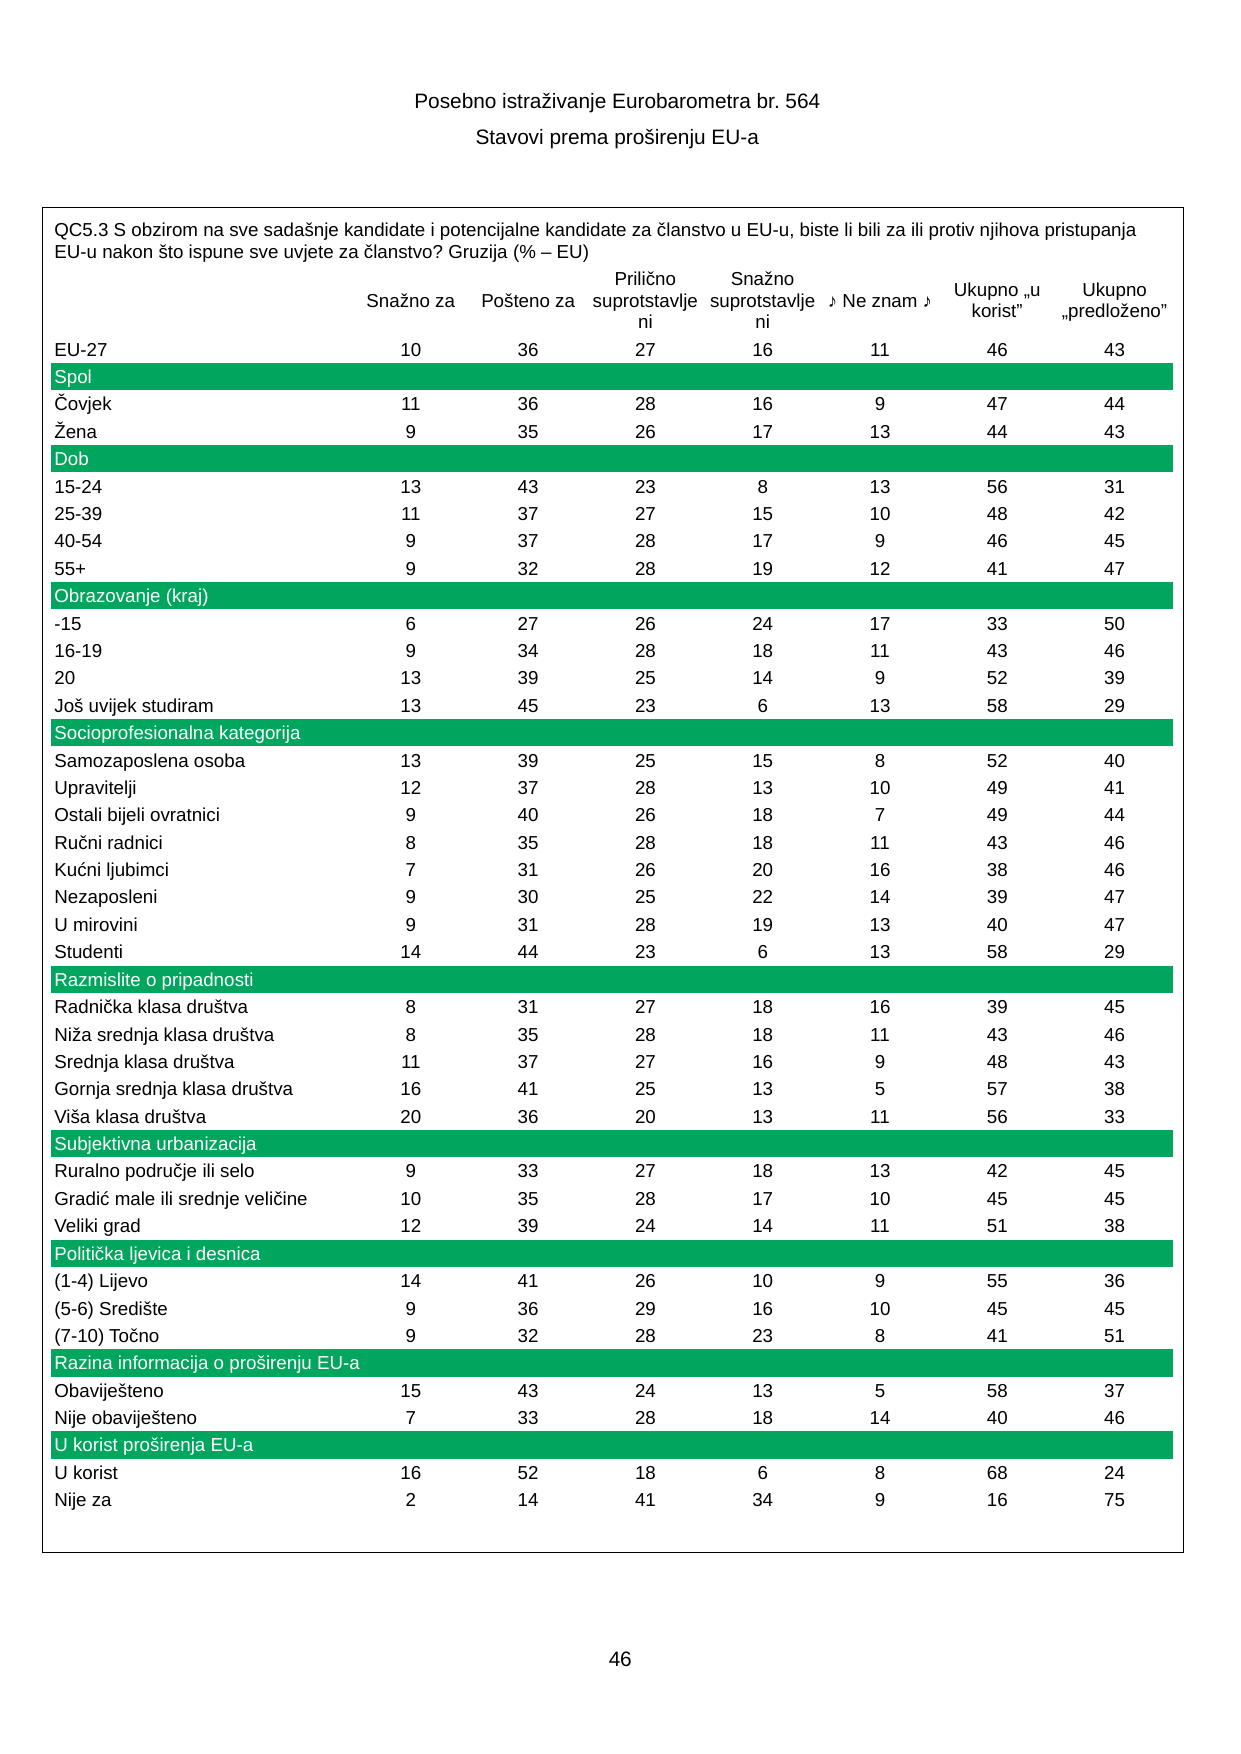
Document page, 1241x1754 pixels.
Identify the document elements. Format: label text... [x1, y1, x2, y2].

table_cell EU-27 [51, 336, 352, 363]
table_cell Ukupno „predloženo” [1056, 265, 1173, 336]
table_cell 9 [352, 1158, 469, 1185]
table_cell 27 [586, 993, 704, 1020]
table_cell 41 [586, 1486, 704, 1513]
table_cell 75 [1056, 1486, 1173, 1513]
table_cell 58 [938, 938, 1056, 966]
table_cell Radnička klasa društva [51, 993, 352, 1020]
table_cell Dob [51, 445, 1173, 472]
table_cell 16 [821, 993, 938, 1020]
table_cell 11 [821, 1103, 938, 1130]
table_cell 45 [1056, 1185, 1173, 1212]
table_cell 28 [586, 1404, 704, 1431]
table_cell 6 [704, 938, 821, 966]
table_cell 18 [704, 1158, 821, 1185]
table_cell Čovjek [51, 390, 352, 418]
table_cell U korist [51, 1459, 352, 1486]
table_cell 47 [938, 390, 1056, 418]
table_cell 20 [704, 856, 821, 883]
table_cell 58 [938, 1377, 1056, 1404]
table_cell 17 [704, 1185, 821, 1212]
table_cell 28 [586, 829, 704, 856]
table_cell 12 [821, 555, 938, 582]
table_cell 23 [586, 473, 704, 500]
table_cell 13 [821, 418, 938, 445]
table_cell 33 [469, 1158, 586, 1185]
table_cell 35 [469, 1020, 586, 1048]
table_cell 13 [821, 692, 938, 719]
table_cell Ukupno „u korist” [938, 265, 1056, 336]
table_cell 18 [704, 637, 821, 664]
table_cell 13 [821, 1158, 938, 1185]
table_cell 9 [352, 527, 469, 555]
table_cell 38 [938, 856, 1056, 883]
table_cell 8 [352, 829, 469, 856]
table_cell Nije obaviješteno [51, 1404, 352, 1431]
table_cell Nezaposleni [51, 884, 352, 911]
table_cell 20 [352, 1103, 469, 1130]
table_cell 31 [469, 856, 586, 883]
table_cell 9 [352, 637, 469, 664]
table_cell Još uvijek studiram [51, 692, 352, 719]
table_cell 45 [938, 1185, 1056, 1212]
table_cell 48 [938, 1048, 1056, 1075]
table_cell 36 [469, 336, 586, 363]
table_cell 28 [586, 390, 704, 418]
table_cell 45 [1056, 527, 1173, 555]
table_cell 9 [821, 1048, 938, 1075]
table_cell 41 [1056, 774, 1173, 801]
table_cell 27 [469, 610, 586, 637]
table_cell 29 [1056, 938, 1173, 966]
table_cell 11 [352, 500, 469, 527]
table_cell 27 [586, 500, 704, 527]
table_cell 26 [586, 1267, 704, 1294]
table_cell 10 [352, 1185, 469, 1212]
table_cell 58 [938, 692, 1056, 719]
table_cell 7 [352, 856, 469, 883]
table_cell 13 [821, 938, 938, 966]
table_cell 46 [938, 336, 1056, 363]
table_cell 39 [938, 993, 1056, 1020]
table_cell 28 [586, 527, 704, 555]
table_cell 43 [1056, 336, 1173, 363]
table_cell Subjektivna urbanizacija [51, 1130, 1173, 1157]
table_cell 14 [704, 1212, 821, 1239]
table_cell 28 [586, 637, 704, 664]
table_cell 37 [1056, 1377, 1173, 1404]
table_cell 25 [586, 1075, 704, 1103]
table_cell 16 [704, 1294, 821, 1322]
table_cell 13 [352, 664, 469, 692]
table_cell Spol [51, 363, 1173, 390]
table_cell 13 [704, 1075, 821, 1103]
table_cell 40 [469, 801, 586, 829]
table_cell 10 [821, 500, 938, 527]
table_cell 35 [469, 1185, 586, 1212]
table_cell Srednja klasa društva [51, 1048, 352, 1075]
table_cell 51 [1056, 1322, 1173, 1349]
table_cell Gornja srednja klasa društva [51, 1075, 352, 1103]
table_cell 47 [1056, 911, 1173, 938]
table_cell Obrazovanje (kraj) [51, 582, 1173, 609]
table_cell 38 [1056, 1075, 1173, 1103]
table_cell 8 [352, 1020, 469, 1048]
table_cell Niža srednja klasa društva [51, 1020, 352, 1048]
table_cell 8 [352, 993, 469, 1020]
table_cell 50 [1056, 610, 1173, 637]
table_cell 9 [821, 1267, 938, 1294]
table_cell 42 [1056, 500, 1173, 527]
table_cell (1-4) Lijevo [51, 1267, 352, 1294]
table_cell 14 [352, 938, 469, 966]
table_cell 55 [938, 1267, 1056, 1294]
table_cell 39 [469, 1212, 586, 1239]
table_cell 11 [821, 637, 938, 664]
table_cell 15 [352, 1377, 469, 1404]
table_cell 5 [821, 1075, 938, 1103]
table_cell 45 [938, 1294, 1056, 1322]
table_cell 14 [821, 1404, 938, 1431]
table_cell 34 [704, 1486, 821, 1513]
table_cell 18 [704, 829, 821, 856]
table_cell 9 [352, 1294, 469, 1322]
table_cell 26 [586, 418, 704, 445]
table_cell 28 [586, 1020, 704, 1048]
table_cell Politička ljevica i desnica [51, 1240, 1173, 1267]
table_cell 12 [352, 1212, 469, 1239]
table_cell 48 [938, 500, 1056, 527]
table_cell 11 [821, 1020, 938, 1048]
table_cell Obaviješteno [51, 1377, 352, 1404]
table_cell 11 [821, 1212, 938, 1239]
table_cell 8 [821, 1322, 938, 1349]
table_cell 57 [938, 1075, 1056, 1103]
table_cell 9 [352, 418, 469, 445]
table_cell 24 [586, 1377, 704, 1404]
table_cell 45 [469, 692, 586, 719]
table_cell 28 [586, 911, 704, 938]
table_cell 26 [586, 801, 704, 829]
table_cell 24 [704, 610, 821, 637]
table_cell 11 [821, 829, 938, 856]
table_cell 30 [469, 884, 586, 911]
table_cell 37 [469, 1048, 586, 1075]
table_cell 10 [821, 1185, 938, 1212]
table_cell Upravitelji [51, 774, 352, 801]
table_cell Kućni ljubimci [51, 856, 352, 883]
table_cell 41 [469, 1267, 586, 1294]
table_cell Žena [51, 418, 352, 445]
table_cell 9 [821, 390, 938, 418]
table_cell 18 [704, 801, 821, 829]
table_cell 27 [586, 336, 704, 363]
table_cell 14 [352, 1267, 469, 1294]
table_cell 46 [1056, 856, 1173, 883]
table_cell 52 [938, 746, 1056, 774]
table_cell 17 [821, 610, 938, 637]
table_cell 40 [938, 1404, 1056, 1431]
table_cell Veliki grad [51, 1212, 352, 1239]
table_cell 28 [586, 774, 704, 801]
table_cell 46 [1056, 1020, 1173, 1048]
table_cell 16 [704, 336, 821, 363]
table_cell 35 [469, 418, 586, 445]
table_cell 7 [352, 1404, 469, 1431]
table_cell 26 [586, 610, 704, 637]
table_cell 2 [352, 1486, 469, 1513]
table_cell 52 [938, 664, 1056, 692]
table_cell 46 [1056, 637, 1173, 664]
table_cell 37 [469, 774, 586, 801]
table_cell 46 [1056, 829, 1173, 856]
table_cell 39 [469, 664, 586, 692]
table_cell 43 [469, 1377, 586, 1404]
table_cell 11 [352, 1048, 469, 1075]
table_cell 9 [352, 1322, 469, 1349]
table_cell 47 [1056, 884, 1173, 911]
table_cell 24 [1056, 1459, 1173, 1486]
table_cell Nije za [51, 1486, 352, 1513]
table_cell 16-19 [51, 637, 352, 664]
table_cell 43 [469, 473, 586, 500]
table_cell 11 [821, 336, 938, 363]
table_cell 18 [704, 1404, 821, 1431]
table_cell Gradić male ili srednje veličine [51, 1185, 352, 1212]
table_cell [51, 265, 352, 336]
table_cell 14 [821, 884, 938, 911]
table_cell 12 [352, 774, 469, 801]
table_cell 45 [1056, 993, 1173, 1020]
table_cell 24 [586, 1212, 704, 1239]
table_cell 15 [704, 746, 821, 774]
table_cell 43 [938, 1020, 1056, 1048]
table_cell 10 [821, 1294, 938, 1322]
table_cell Razmislite o pripadnosti [51, 966, 1173, 993]
table_cell 56 [938, 473, 1056, 500]
table_cell 44 [1056, 801, 1173, 829]
table_cell 39 [469, 746, 586, 774]
table_cell 10 [704, 1267, 821, 1294]
table_cell 13 [704, 774, 821, 801]
table_cell Ruralno područje ili selo [51, 1158, 352, 1185]
table_cell 28 [586, 555, 704, 582]
table_cell Viša klasa društva [51, 1103, 352, 1130]
table_cell 49 [938, 774, 1056, 801]
table_cell 10 [352, 336, 469, 363]
table_cell 8 [704, 473, 821, 500]
table_cell 33 [1056, 1103, 1173, 1130]
table_cell 9 [352, 801, 469, 829]
table_cell 9 [821, 1486, 938, 1513]
table_cell 19 [704, 911, 821, 938]
table_cell 25 [586, 664, 704, 692]
table_cell 22 [704, 884, 821, 911]
table_cell 44 [1056, 390, 1173, 418]
table_cell 52 [469, 1459, 586, 1486]
table_cell 5 [821, 1377, 938, 1404]
table_cell 41 [938, 555, 1056, 582]
table_cell 13 [352, 692, 469, 719]
table_cell 36 [469, 390, 586, 418]
table_cell 41 [469, 1075, 586, 1103]
table_cell 13 [821, 911, 938, 938]
table_cell 43 [1056, 418, 1173, 445]
table_cell 8 [821, 1459, 938, 1486]
table_cell 36 [469, 1103, 586, 1130]
table_cell 23 [704, 1322, 821, 1349]
table_cell 18 [586, 1459, 704, 1486]
table_cell 35 [469, 829, 586, 856]
table_cell 38 [1056, 1212, 1173, 1239]
table_cell 13 [704, 1377, 821, 1404]
table_cell 9 [352, 555, 469, 582]
table_cell 39 [938, 884, 1056, 911]
table_cell 51 [938, 1212, 1056, 1239]
table_cell 28 [586, 1185, 704, 1212]
table_cell Ručni radnici [51, 829, 352, 856]
table_cell 16 [704, 390, 821, 418]
table_cell 13 [352, 746, 469, 774]
table_cell (7-10) Točno [51, 1322, 352, 1349]
table_cell 14 [469, 1486, 586, 1513]
table_cell 20 [51, 664, 352, 692]
table_cell 7 [821, 801, 938, 829]
table_cell 46 [938, 527, 1056, 555]
table_cell 47 [1056, 555, 1173, 582]
table_cell 6 [352, 610, 469, 637]
table_cell 17 [704, 527, 821, 555]
table_cell 36 [469, 1294, 586, 1322]
table_cell 33 [938, 610, 1056, 637]
table_cell 6 [704, 1459, 821, 1486]
table_cell 18 [704, 993, 821, 1020]
table_cell 27 [586, 1048, 704, 1075]
table_cell 40 [938, 911, 1056, 938]
table_cell Samozaposlena osoba [51, 746, 352, 774]
table_cell 19 [704, 555, 821, 582]
table_cell 44 [469, 938, 586, 966]
table_cell 26 [586, 856, 704, 883]
table_cell 68 [938, 1459, 1056, 1486]
table_cell Ostali bijeli ovratnici [51, 801, 352, 829]
table_cell U mirovini [51, 911, 352, 938]
table_cell Snažno za [352, 265, 469, 336]
table_cell 16 [821, 856, 938, 883]
table_cell Snažno suprotstavljeni [704, 265, 821, 336]
table_cell Pošteno za [469, 265, 586, 336]
table_cell 46 [1056, 1404, 1173, 1431]
table_cell 13 [704, 1103, 821, 1130]
table_cell 17 [704, 418, 821, 445]
table_cell 40 [1056, 746, 1173, 774]
table_cell 37 [469, 527, 586, 555]
table_cell 31 [469, 993, 586, 1020]
table_cell 27 [586, 1158, 704, 1185]
table_cell 10 [821, 774, 938, 801]
table_cell 36 [1056, 1267, 1173, 1294]
table_cell 9 [821, 527, 938, 555]
table_cell 18 [704, 1020, 821, 1048]
table_cell 25-39 [51, 500, 352, 527]
table_cell 28 [586, 1322, 704, 1349]
table_cell 40-54 [51, 527, 352, 555]
table_cell 9 [352, 911, 469, 938]
table_cell 6 [704, 692, 821, 719]
table_cell 23 [586, 938, 704, 966]
table_cell 34 [469, 637, 586, 664]
table_cell 16 [352, 1075, 469, 1103]
table_cell -15 [51, 610, 352, 637]
table_cell 33 [469, 1404, 586, 1431]
table_cell 32 [469, 1322, 586, 1349]
table_cell 20 [586, 1103, 704, 1130]
table_cell 25 [586, 746, 704, 774]
table_cell 23 [586, 692, 704, 719]
table_cell 16 [352, 1459, 469, 1486]
table_cell Studenti [51, 938, 352, 966]
table_cell Razina informacija o proširenju EU-a [51, 1349, 1173, 1377]
table_cell ♪ Ne znam ♪ [821, 265, 938, 336]
table_cell 29 [1056, 692, 1173, 719]
table_cell 43 [938, 637, 1056, 664]
table_cell U korist proširenja EU-a [51, 1431, 1173, 1459]
table_cell 43 [1056, 1048, 1173, 1075]
table_cell 13 [352, 473, 469, 500]
table_cell 55+ [51, 555, 352, 582]
table_cell 29 [586, 1294, 704, 1322]
table_cell 42 [938, 1158, 1056, 1185]
table_cell 44 [938, 418, 1056, 445]
table_cell 16 [704, 1048, 821, 1075]
table_cell 11 [352, 390, 469, 418]
table_cell 32 [469, 555, 586, 582]
table_cell 9 [352, 884, 469, 911]
table_cell 49 [938, 801, 1056, 829]
table_cell Prilično suprotstavljeni [586, 265, 704, 336]
table_cell 31 [469, 911, 586, 938]
table_cell 9 [821, 664, 938, 692]
table_cell 15-24 [51, 473, 352, 500]
table_cell 39 [1056, 664, 1173, 692]
table_header QC5.3 S obzirom na sve sadašnje kandidate i potencijalne kandidate za članstvo u EU-u, biste li bili za ili protiv njihova pristupanja EU-u nakon što ispune sve uvjete za članstvo? Gruzija (% – EU) [51, 216, 1173, 265]
table_cell 56 [938, 1103, 1056, 1130]
table_cell 31 [1056, 473, 1173, 500]
table_cell 14 [704, 664, 821, 692]
table_cell 15 [704, 500, 821, 527]
table_cell 13 [821, 473, 938, 500]
table_cell 41 [938, 1322, 1056, 1349]
table_cell 8 [821, 746, 938, 774]
table_cell 25 [586, 884, 704, 911]
table_cell 45 [1056, 1294, 1173, 1322]
table_cell (5-6) Središte [51, 1294, 352, 1322]
table_cell 45 [1056, 1158, 1173, 1185]
table_cell Socioprofesionalna kategorija [51, 719, 1173, 746]
table_cell 37 [469, 500, 586, 527]
table_cell 43 [938, 829, 1056, 856]
table_cell 16 [938, 1486, 1056, 1513]
